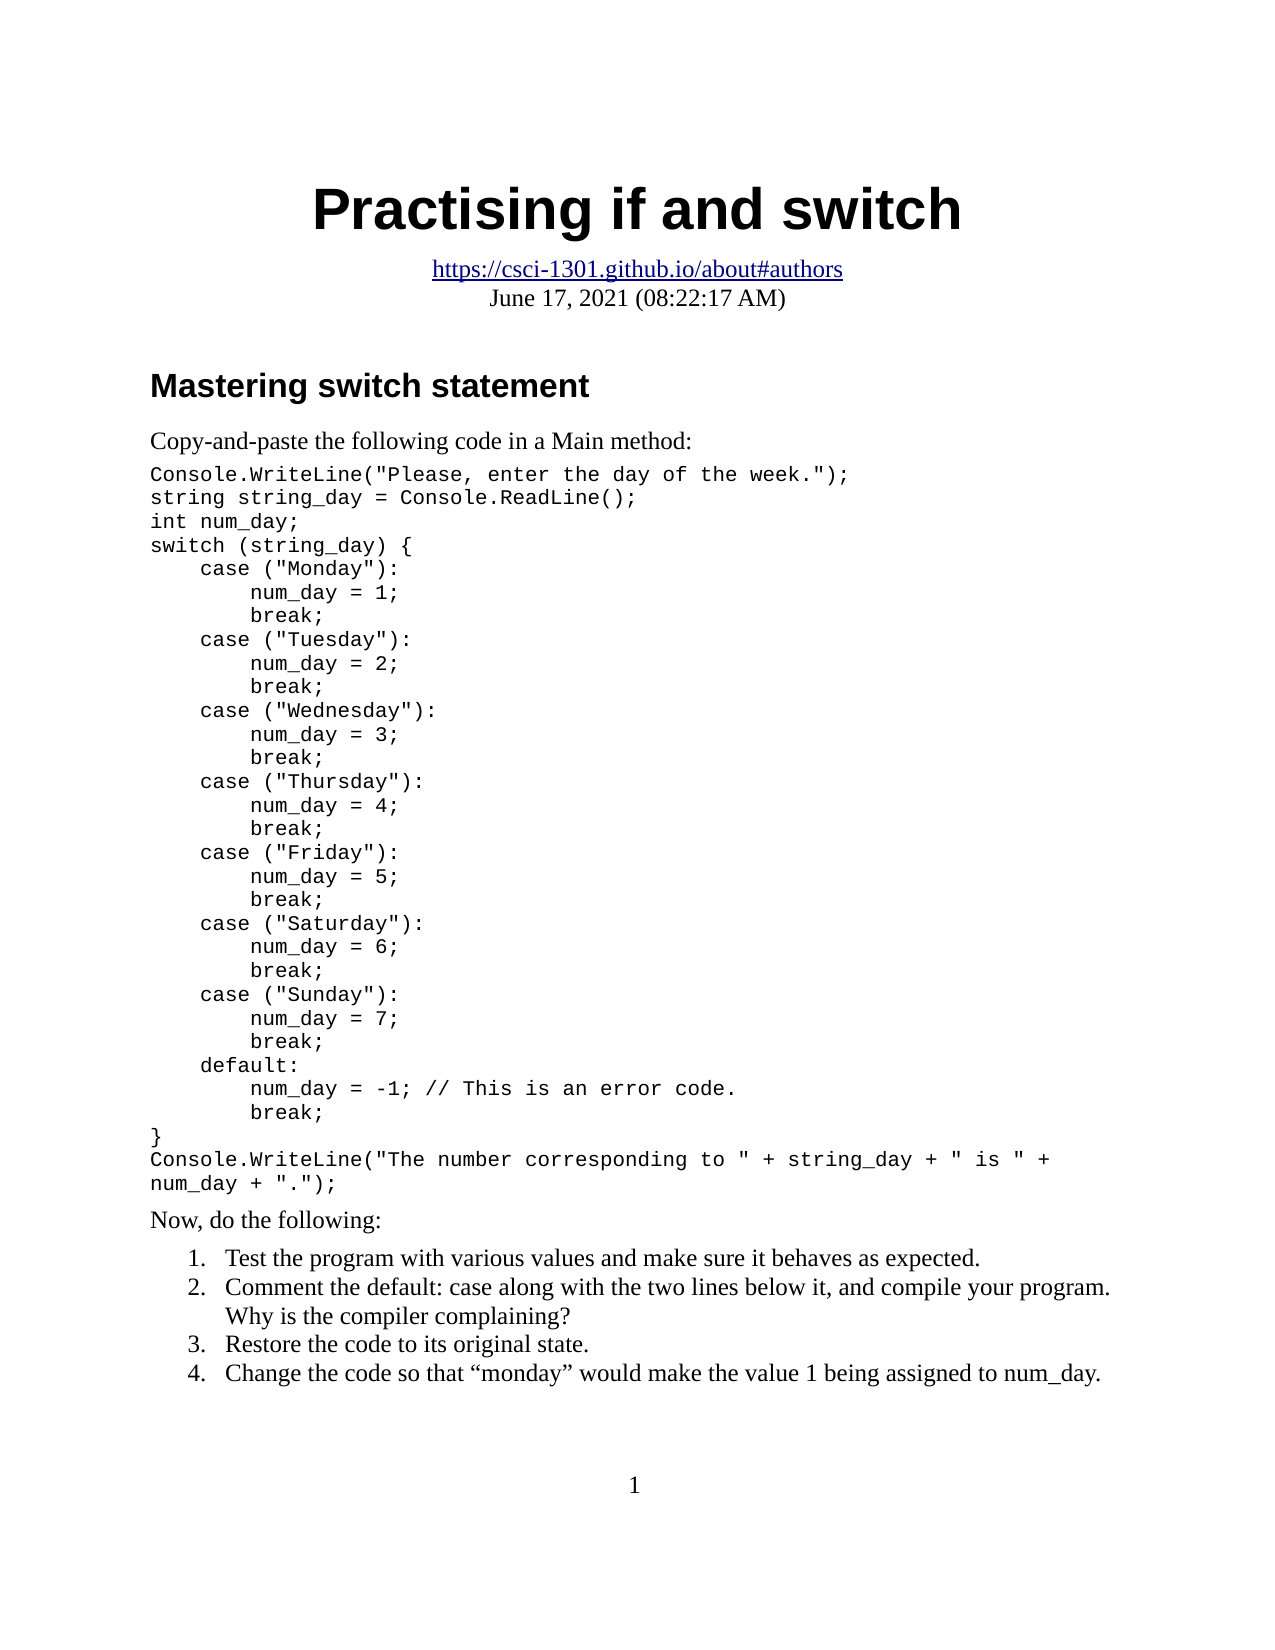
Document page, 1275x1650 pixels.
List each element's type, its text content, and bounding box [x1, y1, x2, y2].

text switch (string_day) { [150, 534, 1125, 558]
text } [150, 1126, 1125, 1149]
text case ("Sunday"): [150, 984, 1125, 1007]
text case ("Tuesday"): [150, 629, 1125, 653]
text break; [150, 606, 1125, 629]
text num_day = 1; [150, 582, 1125, 606]
list Comment the default: case along with the two lines below it, and compile your program. Why is the compiler complaining? [187, 1272, 1125, 1329]
text Console.WriteLine("Please, enter the day of the week."); [150, 464, 1125, 487]
list Test the program with various values and make sure it behaves as expected. [187, 1243, 1125, 1272]
text num_day = 3; [150, 724, 1125, 747]
text case ("Saturday"): [150, 913, 1125, 937]
text int num_day; [150, 511, 1125, 534]
text num_day = 7; [150, 1007, 1125, 1031]
text case ("Monday"): [150, 558, 1125, 582]
text case ("Friday"): [150, 842, 1125, 866]
text Copy-and-paste the following code in a Main method: [150, 426, 1125, 455]
text Console.WriteLine("The number corresponding to " + string_day + " is " + num_day + "."); [150, 1149, 1125, 1197]
title Practising if and switch [150, 175, 1125, 242]
list Restore the code to its original state. [187, 1329, 1125, 1358]
text break; [150, 960, 1125, 984]
text num_day = 2; [150, 653, 1125, 676]
text default: [150, 1055, 1125, 1078]
list Change the code so that “monday” would make the value 1 being assigned to num_day. [187, 1358, 1125, 1387]
text break; [150, 1031, 1125, 1055]
subtitle Mastering switch statement [150, 366, 1125, 404]
text string string_day = Console.ReadLine(); [150, 487, 1125, 511]
text break; [150, 676, 1125, 700]
text break; [150, 747, 1125, 771]
text num_day = -1; // This is an error code. [150, 1078, 1125, 1102]
text break; [150, 889, 1125, 913]
text June 17, 2021 (08:22:17 AM) [150, 283, 1125, 312]
text num_day = 4; [150, 795, 1125, 818]
text Now, do the following: [150, 1206, 1125, 1234]
text https://csci-1301.github.io/about#authors [150, 254, 1125, 283]
text case ("Thursday"): [150, 771, 1125, 795]
text break; [150, 818, 1125, 842]
text break; [150, 1102, 1125, 1126]
text num_day = 5; [150, 866, 1125, 889]
text num_day = 6; [150, 937, 1125, 960]
text case ("Wednesday"): [150, 700, 1125, 724]
